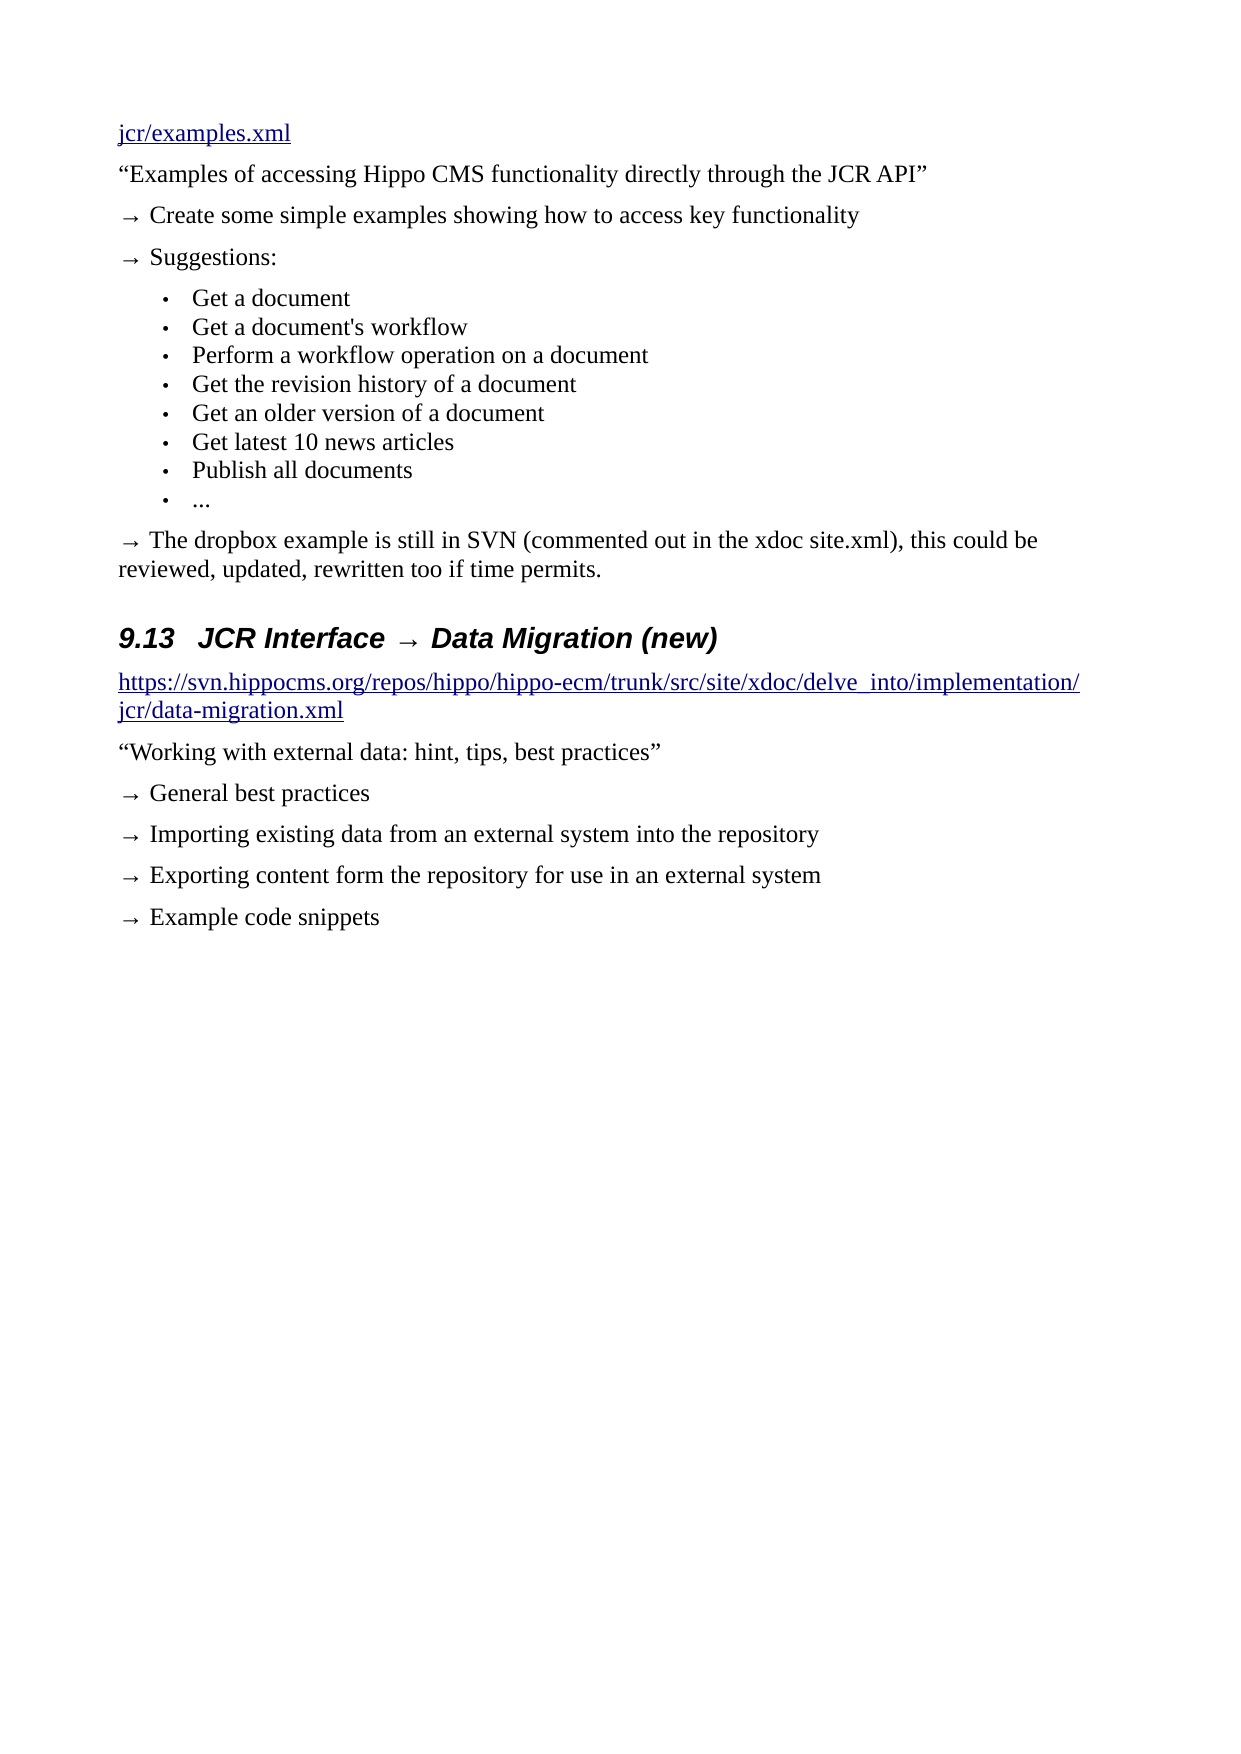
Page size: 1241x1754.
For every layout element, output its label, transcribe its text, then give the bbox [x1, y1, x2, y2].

text → The dropbox example is still in SVN (commented out in the xdoc site.xml), this could be reviewed, updated, rewritten too if time permits. [118, 526, 1122, 583]
text https://svn.hippocms.org/repos/hippo/hippo-ecm/trunk/src/site/xdoc/delve_into/implementation/jcr/data-migration.xml [118, 667, 1122, 724]
text → Importing existing data from an external system into the repository [118, 819, 1122, 848]
list Get a document's workflow [162, 312, 1122, 341]
text → Suggestions: [118, 242, 1122, 271]
list Get an older version of a document [162, 398, 1122, 427]
subtitle JCR Interface → Data Migration (new) [118, 621, 1122, 654]
list Perform a workflow operation on a document [162, 341, 1122, 369]
text → General best practices [118, 778, 1122, 807]
text → Exporting content form the repository for use in an external system [118, 861, 1122, 889]
text jcr/examples.xml [118, 118, 1122, 147]
text → Example code snippets [118, 902, 1122, 931]
text “Working with external data: hint, tips, best practices” [118, 737, 1122, 766]
list ... [162, 484, 1122, 513]
list Publish all documents [162, 456, 1122, 484]
list Get a document [162, 283, 1122, 312]
text → Create some simple examples showing how to access key functionality [118, 201, 1122, 229]
text “Examples of accessing Hippo CMS functionality directly through the JCR API” [118, 159, 1122, 188]
list Get latest 10 news articles [162, 427, 1122, 456]
list Get the revision history of a document [162, 369, 1122, 398]
